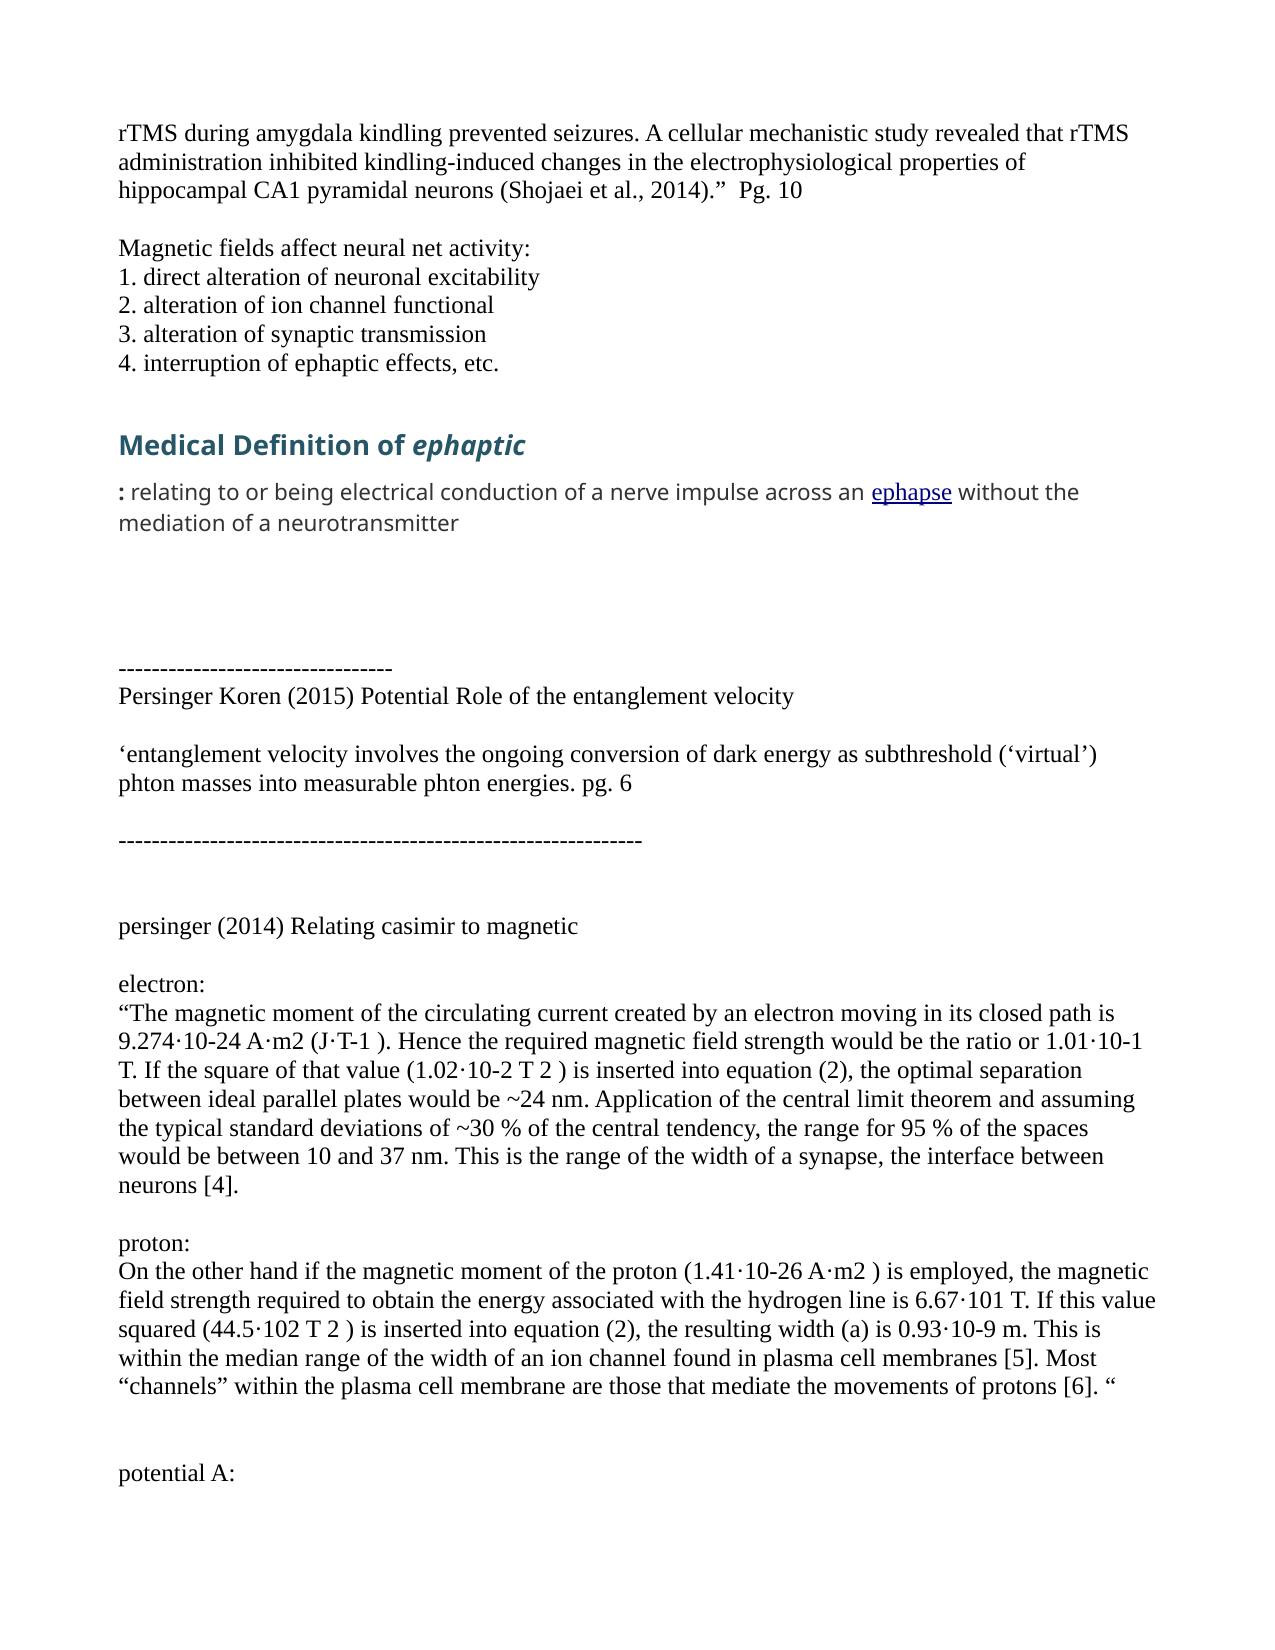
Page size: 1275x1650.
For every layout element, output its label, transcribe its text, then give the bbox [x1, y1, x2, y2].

text 1. direct alteration of neuronal excitability [118, 262, 1157, 291]
text potential A: [118, 1458, 1157, 1486]
text “The magnetic moment of the circulating current created by an electron moving in its closed path is 9.274·10-24 A·m2 (J·T-1 ). Hence the required magnetic field strength would be the ratio or 1.01·10-1 T. If the square of that value (1.02·10-2 T 2 ) is inserted into equation (2), the optimal separation between ideal parallel plates would be ~24 nm. Application of the central limit theorem and assuming the typical standard deviations of ~30 % of the central tendency, the range for 95 % of the spaces would be between 10 and 37 nm. This is the range of the width of a synapse, the interface between neurons [4]. [118, 998, 1157, 1199]
text --------------------------------- [118, 653, 1157, 681]
text rTMS during amygdala kindling prevented seizures. A cellular mechanistic study revealed that rTMS administration inhibited kindling-induced changes in the electrophysiological properties of hippocampal CA1 pyramidal neurons (Shojaei et al., 2014).” Pg. 10 [118, 118, 1157, 204]
text ‘entanglement velocity involves the ongoing conversion of dark energy as subthreshold (‘virtual’) phton masses into measurable phton energies. pg. 6 [118, 739, 1157, 796]
text --------------------------------------------------------------- [118, 825, 1157, 854]
text electron: [118, 969, 1157, 998]
text On the other hand if the magnetic moment of the proton (1.41·10-26 A·m2 ) is employed, the magnetic field strength required to obtain the energy associated with the hydrogen line is 6.67·101 T. If this value squared (44.5·102 T 2 ) is inserted into equation (2), the resulting width (a) is 0.93·10-9 m. This is within the median range of the width of an ion channel found in plasma cell membranes [5]. Most “channels” within the plasma cell membrane are those that mediate the movements of protons [6]. “ [118, 1256, 1157, 1400]
text proton: [118, 1228, 1157, 1256]
text Magnetic fields affect neural net activity: [118, 233, 1157, 262]
text 4. interruption of ephaptic effects, etc. [118, 348, 1157, 377]
text persinger (2014) Relating casimir to magnetic [118, 911, 1157, 940]
text 2. alteration of ion channel functional [118, 291, 1157, 319]
text : relating to or being electrical conduction of a nerve impulse across an ephapse without the mediation of a neurotransmitter [118, 476, 1157, 538]
subtitle Medical Definition of ephaptic [118, 426, 1157, 464]
text 3. alteration of synaptic transmission [118, 319, 1157, 348]
text Persinger Koren (2015) Potential Role of the entanglement velocity [118, 681, 1157, 710]
